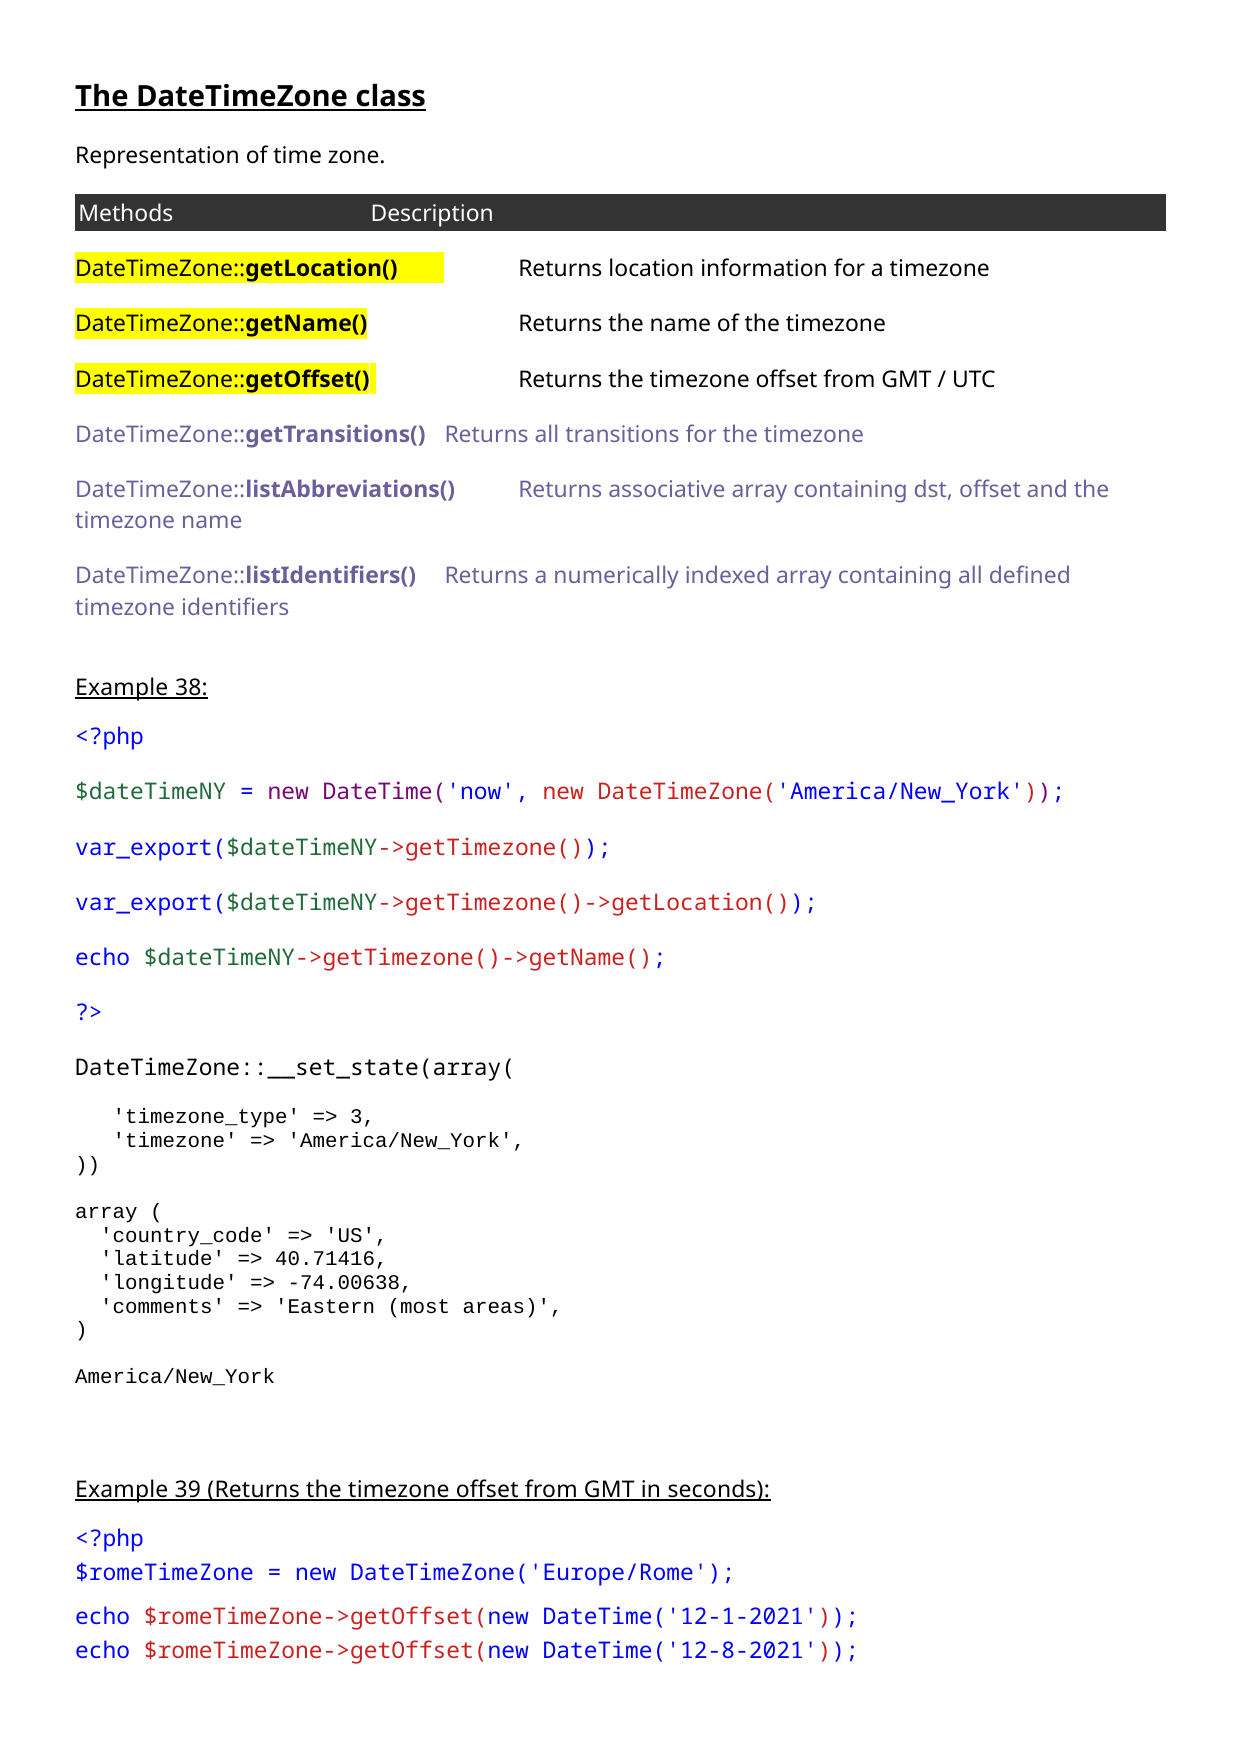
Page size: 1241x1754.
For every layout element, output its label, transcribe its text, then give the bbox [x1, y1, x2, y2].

text var_export($dateTimeNY->getTimezone()->getLocation()); [75, 886, 1166, 917]
text Representation of time zone. [75, 139, 1166, 170]
text DateTimeZone::getName() Returns the name of the timezone [75, 307, 1166, 339]
text DateTimeZone::getLocation() Returns location information for a timezone [75, 252, 1166, 283]
text ?> [75, 996, 1166, 1027]
text Example 38: [75, 671, 1166, 702]
text Methods Description [75, 194, 1166, 231]
text 'comments' => 'Eastern (most areas)', [75, 1296, 1166, 1319]
text echo $dateTimeNY->getTimezone()->getName(); [75, 941, 1166, 972]
text 'timezone' => 'America/New_York', [75, 1130, 1166, 1154]
text echo $romeTimeZone->getOffset(new DateTime('12-8-2021')); [75, 1634, 1166, 1665]
text Example 39 (Returns the timezone offset from GMT in seconds): [75, 1473, 1166, 1504]
text DateTimeZone::listIdentifiers() Returns a numerically indexed array containing all defined timezone identifiers [75, 559, 1166, 622]
text America/New_York [75, 1367, 1166, 1390]
text $romeTimeZone = new DateTimeZone('Europe/Rome'); [75, 1556, 1166, 1588]
text echo $romeTimeZone->getOffset(new DateTime('12-1-2021')); [75, 1599, 1166, 1631]
text array ( [75, 1201, 1166, 1225]
text DateTimeZone::getTransitions() Returns all transitions for the timezone [75, 418, 1166, 449]
text ) [75, 1319, 1166, 1343]
text 'country_code' => 'US', [75, 1225, 1166, 1248]
text 'latitude' => 40.71416, [75, 1248, 1166, 1272]
text DateTimeZone::getOffset() Returns the timezone offset from GMT / UTC [75, 363, 1166, 394]
text <?php [75, 1522, 1166, 1553]
text )) [75, 1154, 1166, 1177]
text DateTimeZone::__set_state(array( [75, 1051, 1166, 1082]
text <?php [75, 720, 1166, 751]
text 'timezone_type' => 3, [75, 1106, 1166, 1130]
text DateTimeZone::listAbbreviations() Returns associative array containing dst, offset and the timezone name [75, 473, 1166, 536]
text var_export($dateTimeNY->getTimezone()); [75, 830, 1166, 862]
subtitle The DateTimeZone class [75, 75, 1166, 115]
text 'longitude' => -74.00638, [75, 1272, 1166, 1296]
text $dateTimeNY = new DateTime('now', new DateTimeZone('America/New_York')); [75, 775, 1166, 806]
